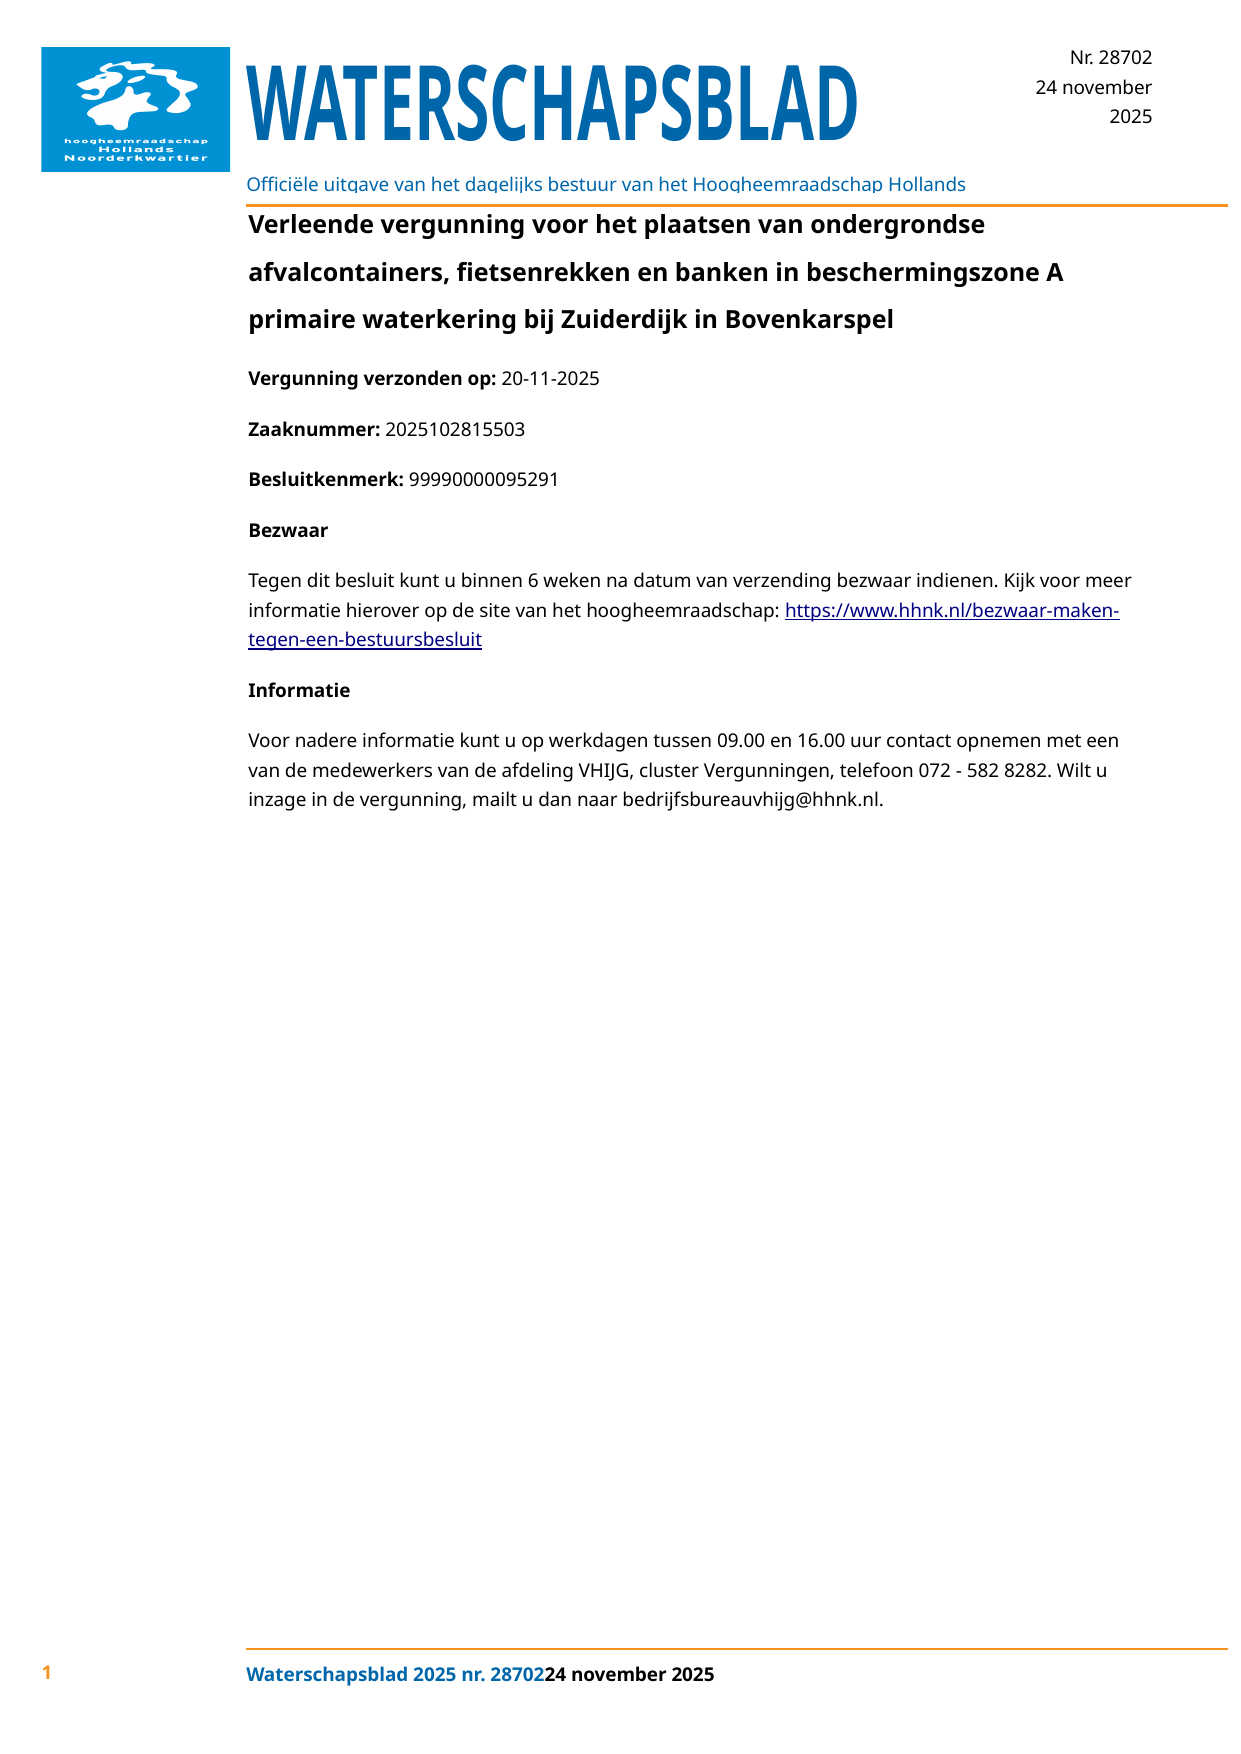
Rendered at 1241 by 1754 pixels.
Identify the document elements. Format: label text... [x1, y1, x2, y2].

text Tegen dit besluit kunt u binnen 6 weken na datum van verzending bezwaar indienen. Kijk voor meer informatie hierover op de site van het hoogheemraadschap: https://www.hhnk.nl/bezwaar-maken-tegen-een-bestuursbesluit [248, 567, 1152, 652]
text Verleende vergunning voor het plaatsen van ondergrondse afvalcontainers, fietsenrekken en banken in beschermingszone A primaire waterkering bij Zuiderdijk in Bovenkarspel [248, 207, 1152, 336]
picture [78, 64, 122, 99]
text Bezwaar [248, 517, 1152, 542]
text Besluitkenmerk: 99990000095291 [248, 466, 1152, 492]
picture [118, 62, 197, 112]
text Informatie [248, 677, 1152, 702]
picture [129, 76, 144, 82]
text Voor nadere informatie kunt u op werkdagen tussen 09.00 en 16.00 uur contact opnemen met een van de medewerkers van de afdeling VHIJG, cluster Vergunningen, telefoon 072 - 582 8282. Wilt u inzage in de vergunning, mailt u dan naar bedrijfsbureauvhijg@hhnk.nl. [248, 727, 1152, 812]
picture [88, 87, 157, 130]
text Zaaknummer: 2025102815503 [248, 416, 1152, 442]
text Vergunning verzonden op: 20-11-2025 [248, 366, 1152, 391]
